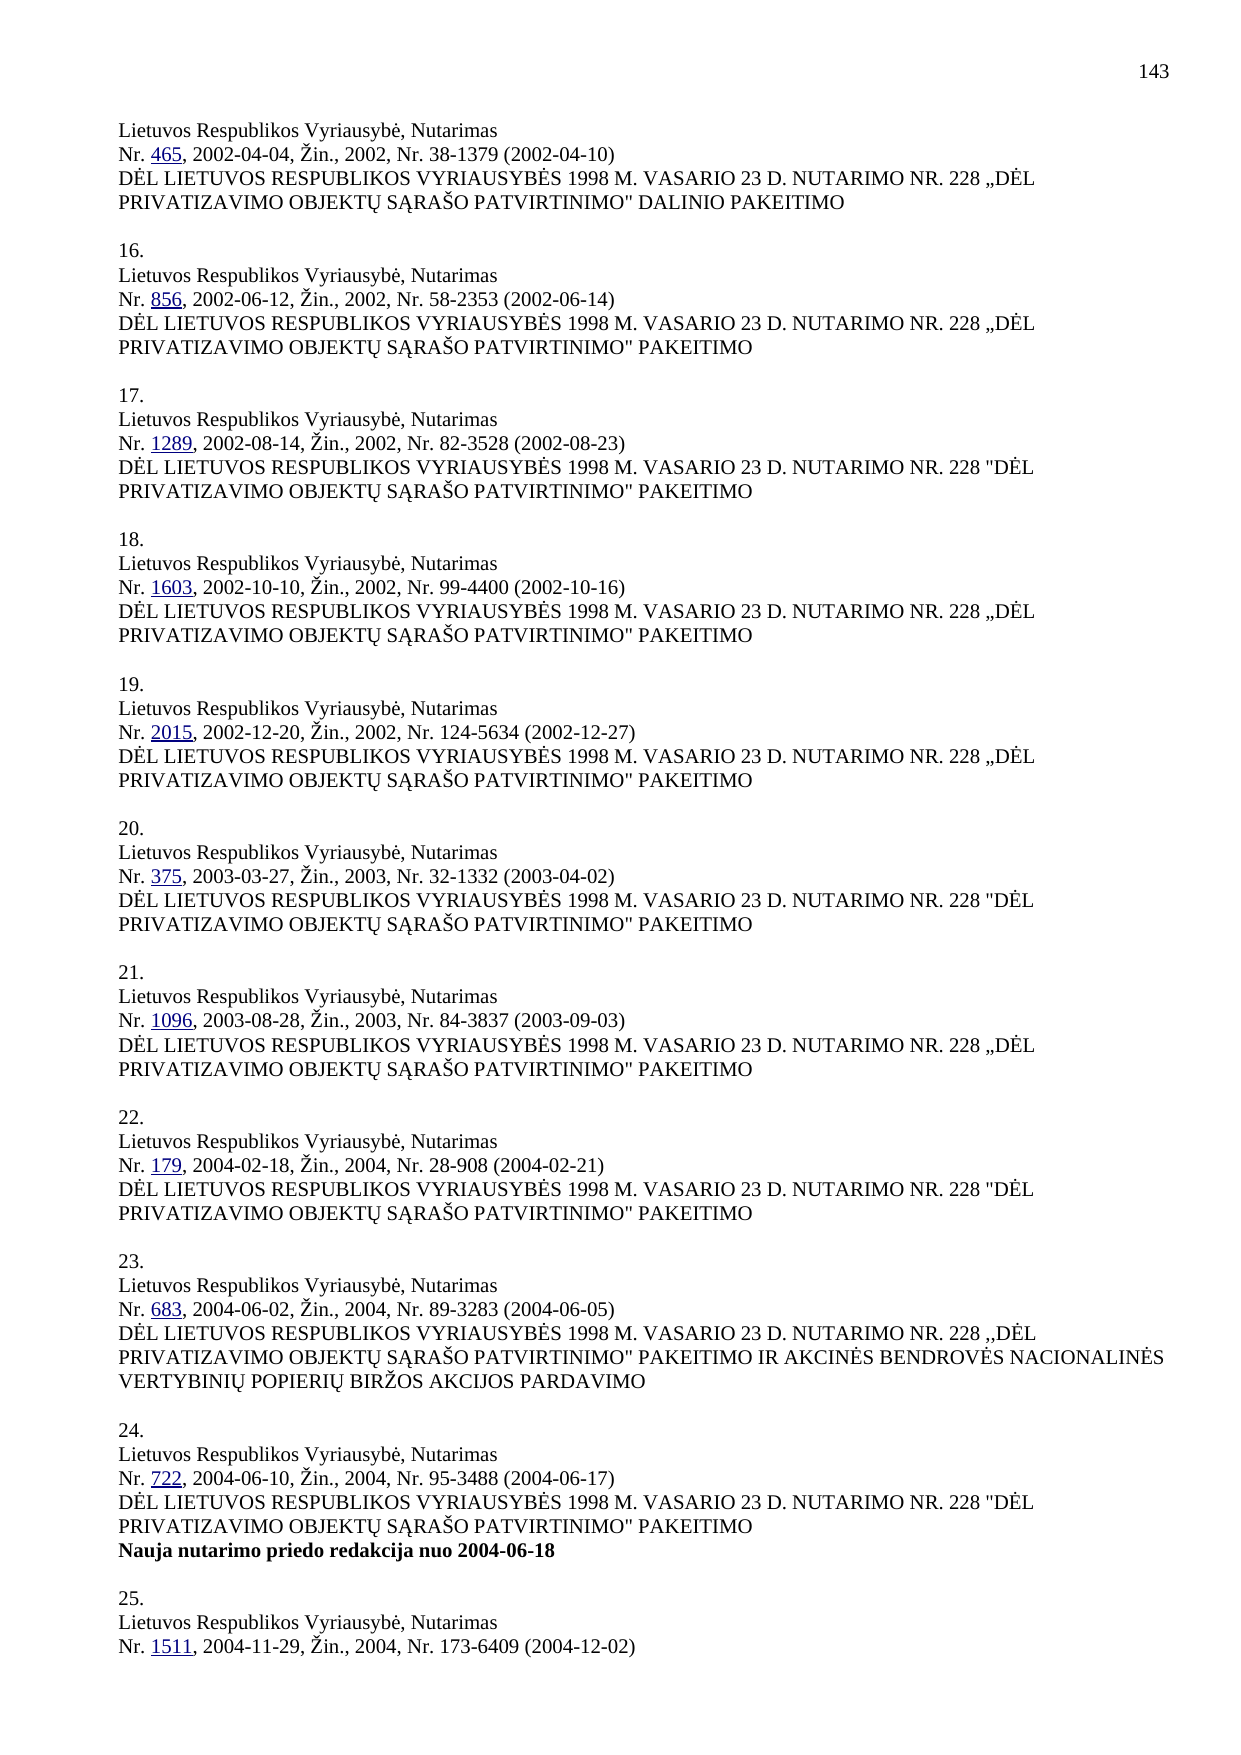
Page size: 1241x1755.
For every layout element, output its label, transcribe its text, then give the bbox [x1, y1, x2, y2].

text 20. [118, 816, 1169, 840]
text 19. [118, 672, 1169, 696]
text DĖL LIETUVOS RESPUBLIKOS VYRIAUSYBĖS 1998 M. VASARIO 23 D. NUTARIMO NR. 228 "DĖL PRIVATIZAVIMO OBJEKTŲ SĄRAŠO PATVIRTINIMO" PAKEITIMO [118, 1177, 1169, 1225]
text 25. [118, 1586, 1169, 1610]
text Lietuvos Respublikos Vyriausybė, Nutarimas [118, 1610, 1169, 1634]
text Nr. 1289, 2002-08-14, Žin., 2002, Nr. 82-3528 (2002-08-23) [118, 431, 1169, 455]
text Lietuvos Respublikos Vyriausybė, Nutarimas [118, 984, 1169, 1008]
text 17. [118, 383, 1169, 407]
text Nr. 1603, 2002-10-10, Žin., 2002, Nr. 99-4400 (2002-10-16) [118, 575, 1169, 599]
text Lietuvos Respublikos Vyriausybė, Nutarimas [118, 840, 1169, 864]
text Nauja nutarimo priedo redakcija nuo 2004-06-18 [118, 1538, 1169, 1562]
text Nr. 856, 2002-06-12, Žin., 2002, Nr. 58-2353 (2002-06-14) [118, 287, 1169, 311]
text Nr. 465, 2002-04-04, Žin., 2002, Nr. 38-1379 (2002-04-10) [118, 142, 1169, 166]
text Nr. 179, 2004-02-18, Žin., 2004, Nr. 28-908 (2004-02-21) [118, 1153, 1169, 1177]
text DĖL LIETUVOS RESPUBLIKOS VYRIAUSYBĖS 1998 M. VASARIO 23 D. NUTARIMO NR. 228 „DĖL PRIVATIZAVIMO OBJEKTŲ SĄRAŠO PATVIRTINIMO" PAKEITIMO [118, 1032, 1169, 1081]
text DĖL LIETUVOS RESPUBLIKOS VYRIAUSYBĖS 1998 M. VASARIO 23 D. NUTARIMO NR. 228 "DĖL PRIVATIZAVIMO OBJEKTŲ SĄRAŠO PATVIRTINIMO" PAKEITIMO [118, 888, 1169, 936]
text DĖL LIETUVOS RESPUBLIKOS VYRIAUSYBĖS 1998 M. VASARIO 23 D. NUTARIMO NR. 228 „DĖL PRIVATIZAVIMO OBJEKTŲ SĄRAŠO PATVIRTINIMO" PAKEITIMO [118, 744, 1169, 792]
text Lietuvos Respublikos Vyriausybė, Nutarimas [118, 118, 1169, 142]
text 16. [118, 238, 1169, 262]
text Nr. 722, 2004-06-10, Žin., 2004, Nr. 95-3488 (2004-06-17) [118, 1466, 1169, 1490]
text 22. [118, 1105, 1169, 1129]
text Nr. 683, 2004-06-02, Žin., 2004, Nr. 89-3283 (2004-06-05) [118, 1297, 1169, 1321]
text Lietuvos Respublikos Vyriausybė, Nutarimas [118, 407, 1169, 431]
text Nr. 1511, 2004-11-29, Žin., 2004, Nr. 173-6409 (2004-12-02) [118, 1634, 1169, 1658]
text DĖL LIETUVOS RESPUBLIKOS VYRIAUSYBĖS 1998 M. VASARIO 23 D. NUTARIMO NR. 228 "DĖL PRIVATIZAVIMO OBJEKTŲ SĄRAŠO PATVIRTINIMO" PAKEITIMO [118, 1490, 1169, 1538]
text Lietuvos Respublikos Vyriausybė, Nutarimas [118, 551, 1169, 575]
text Lietuvos Respublikos Vyriausybė, Nutarimas [118, 1273, 1169, 1297]
text Nr. 375, 2003-03-27, Žin., 2003, Nr. 32-1332 (2003-04-02) [118, 864, 1169, 888]
text 23. [118, 1249, 1169, 1273]
text DĖL LIETUVOS RESPUBLIKOS VYRIAUSYBĖS 1998 M. VASARIO 23 D. NUTARIMO NR. 228 ,,DĖL PRIVATIZAVIMO OBJEKTŲ SĄRAŠO PATVIRTINIMO" PAKEITIMO IR AKCINĖS BENDROVĖS NACIONALINĖS VERTYBINIŲ POPIERIŲ BIRŽOS AKCIJOS PARDAVIMO [118, 1321, 1169, 1393]
text Nr. 1096, 2003-08-28, Žin., 2003, Nr. 84-3837 (2003-09-03) [118, 1008, 1169, 1032]
text Nr. 2015, 2002-12-20, Žin., 2002, Nr. 124-5634 (2002-12-27) [118, 720, 1169, 744]
text 18. [118, 527, 1169, 551]
text DĖL LIETUVOS RESPUBLIKOS VYRIAUSYBĖS 1998 M. VASARIO 23 D. NUTARIMO NR. 228 "DĖL PRIVATIZAVIMO OBJEKTŲ SĄRAŠO PATVIRTINIMO" PAKEITIMO [118, 455, 1169, 503]
text 24. [118, 1417, 1169, 1442]
text DĖL LIETUVOS RESPUBLIKOS VYRIAUSYBĖS 1998 M. VASARIO 23 D. NUTARIMO NR. 228 „DĖL PRIVATIZAVIMO OBJEKTŲ SĄRAŠO PATVIRTINIMO" DALINIO PAKEITIMO [118, 166, 1169, 214]
text Lietuvos Respublikos Vyriausybė, Nutarimas [118, 696, 1169, 720]
text Lietuvos Respublikos Vyriausybė, Nutarimas [118, 1442, 1169, 1466]
text 21. [118, 960, 1169, 984]
text DĖL LIETUVOS RESPUBLIKOS VYRIAUSYBĖS 1998 M. VASARIO 23 D. NUTARIMO NR. 228 „DĖL PRIVATIZAVIMO OBJEKTŲ SĄRAŠO PATVIRTINIMO" PAKEITIMO [118, 311, 1169, 359]
text DĖL LIETUVOS RESPUBLIKOS VYRIAUSYBĖS 1998 M. VASARIO 23 D. NUTARIMO NR. 228 „DĖL PRIVATIZAVIMO OBJEKTŲ SĄRAŠO PATVIRTINIMO" PAKEITIMO [118, 599, 1169, 647]
text Lietuvos Respublikos Vyriausybė, Nutarimas [118, 1129, 1169, 1153]
text Lietuvos Respublikos Vyriausybė, Nutarimas [118, 262, 1169, 287]
